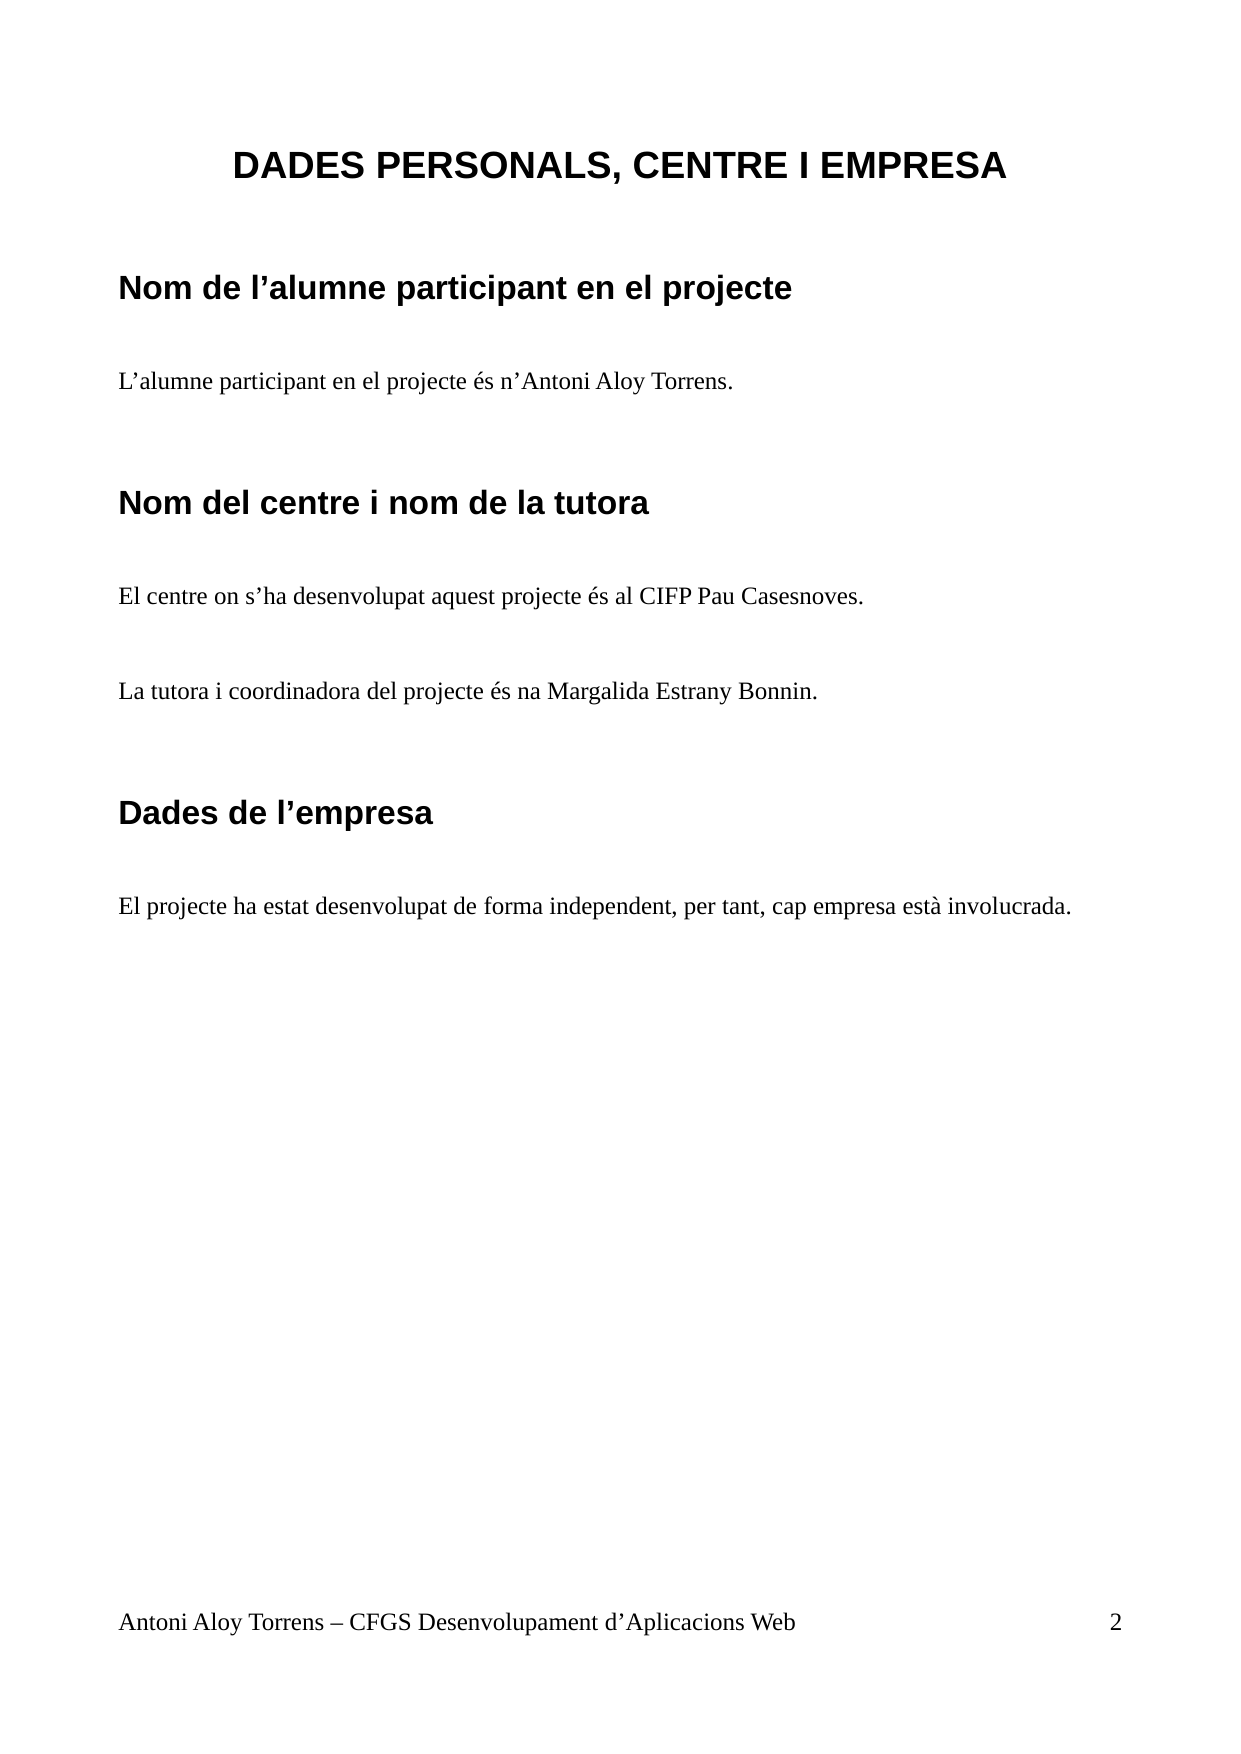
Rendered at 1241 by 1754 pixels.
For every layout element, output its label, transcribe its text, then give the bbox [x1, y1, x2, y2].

text El projecte ha estat desenvolupat de forma independent, per tant, cap empresa està involucrada. [118, 891, 1122, 920]
text L’alumne participant en el projecte és n’Antoni Aloy Torrens. [118, 366, 1122, 395]
text El centre on s’ha desenvolupat aquest projecte és al CIFP Pau Casesnoves. [118, 581, 1122, 610]
subtitle DADES PERSONALS, CENTRE I EMPRESA [118, 143, 1122, 187]
subtitle Nom de l’alumne participant en el projecte [118, 268, 1122, 306]
text La tutora i coordinadora del projecte és na Margalida Estrany Bonnin. [118, 676, 1122, 705]
subtitle Nom del centre i nom de la tutora [118, 482, 1122, 521]
subtitle Dades de l’empresa [118, 792, 1122, 831]
